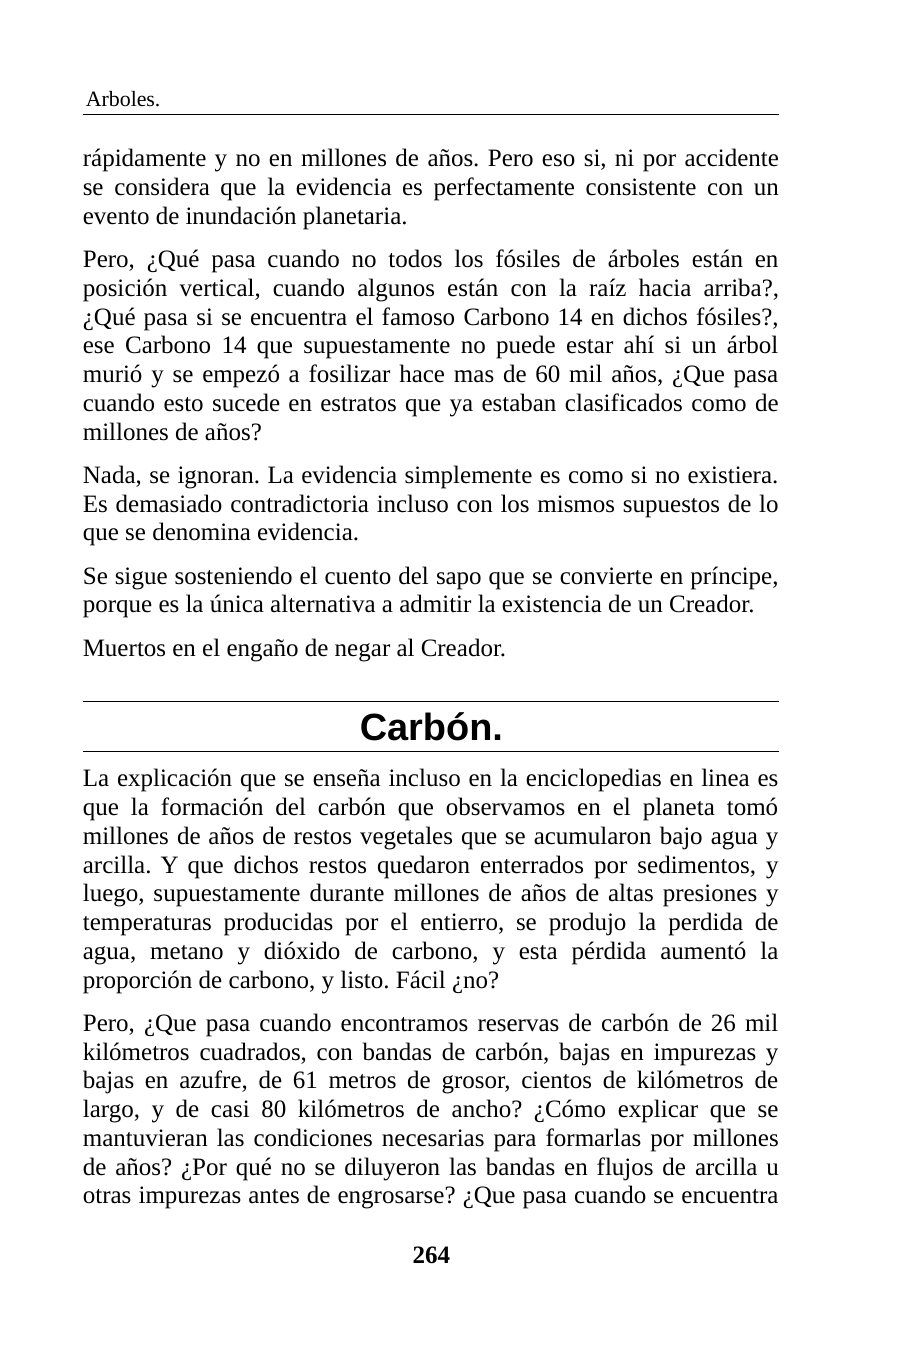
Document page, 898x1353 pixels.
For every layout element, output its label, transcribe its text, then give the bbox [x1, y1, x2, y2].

text Muertos en el engaño de negar al Creador. [83, 633, 779, 662]
subtitle Carbón. [83, 702, 779, 751]
text rápidamente y no en millones de años. Pero eso si, ni por accidente se considera que la evidencia es perfectamente consistente con un evento de inundación planetaria. [83, 143, 779, 229]
text Nada, se ignoran. La evidencia simplemente es como si no existiera. Es demasiado contradictoria incluso con los mismos supuestos de lo que se denomina evidencia. [83, 460, 779, 546]
text La explicación que se enseña incluso en la enciclopedias en linea es que la formación del carbón que observamos en el planeta tomó millones de años de restos vegetales que se acumularon bajo agua y arcilla. Y que dichos restos quedaron enterrados por sedimentos, y luego, supuestamente durante millones de años de altas presiones y temperaturas producidas por el entierro, se produjo la perdida de agua, metano y dióxido de carbono, y esta pérdida aumentó la proporción de carbono, y listo. Fácil ¿no? [83, 763, 779, 993]
text Pero, ¿Qué pasa cuando no todos los fósiles de árboles están en posición vertical, cuando algunos están con la raíz hacia arriba?, ¿Qué pasa si se encuentra el famoso Carbono 14 en dichos fósiles?, ese Carbono 14 que supuestamente no puede estar ahí si un árbol murió y se empezó a fosilizar hace mas de 60 mil años, ¿Que pasa cuando esto sucede en estratos que ya estaban clasificados como de millones de años? [83, 244, 779, 445]
text Se sigue sosteniendo el cuento del sapo que se convierte en príncipe, porque es la única alternativa a admitir la existencia de un Creador. [83, 561, 779, 618]
text Pero, ¿Que pasa cuando encontramos reservas de carbón de 26 mil kilómetros cuadrados, con bandas de carbón, bajas en impurezas y bajas en azufre, de 61 metros de grosor, cientos de kilómetros de largo, y de casi 80 kilómetros de ancho? ¿Cómo explicar que se mantuvieran las condiciones necesarias para formarlas por millones de años? ¿Por qué no se diluyeron las bandas en flujos de arcilla u otras impurezas antes de engrosarse? ¿Que pasa cuando se encuentra [83, 1008, 779, 1209]
